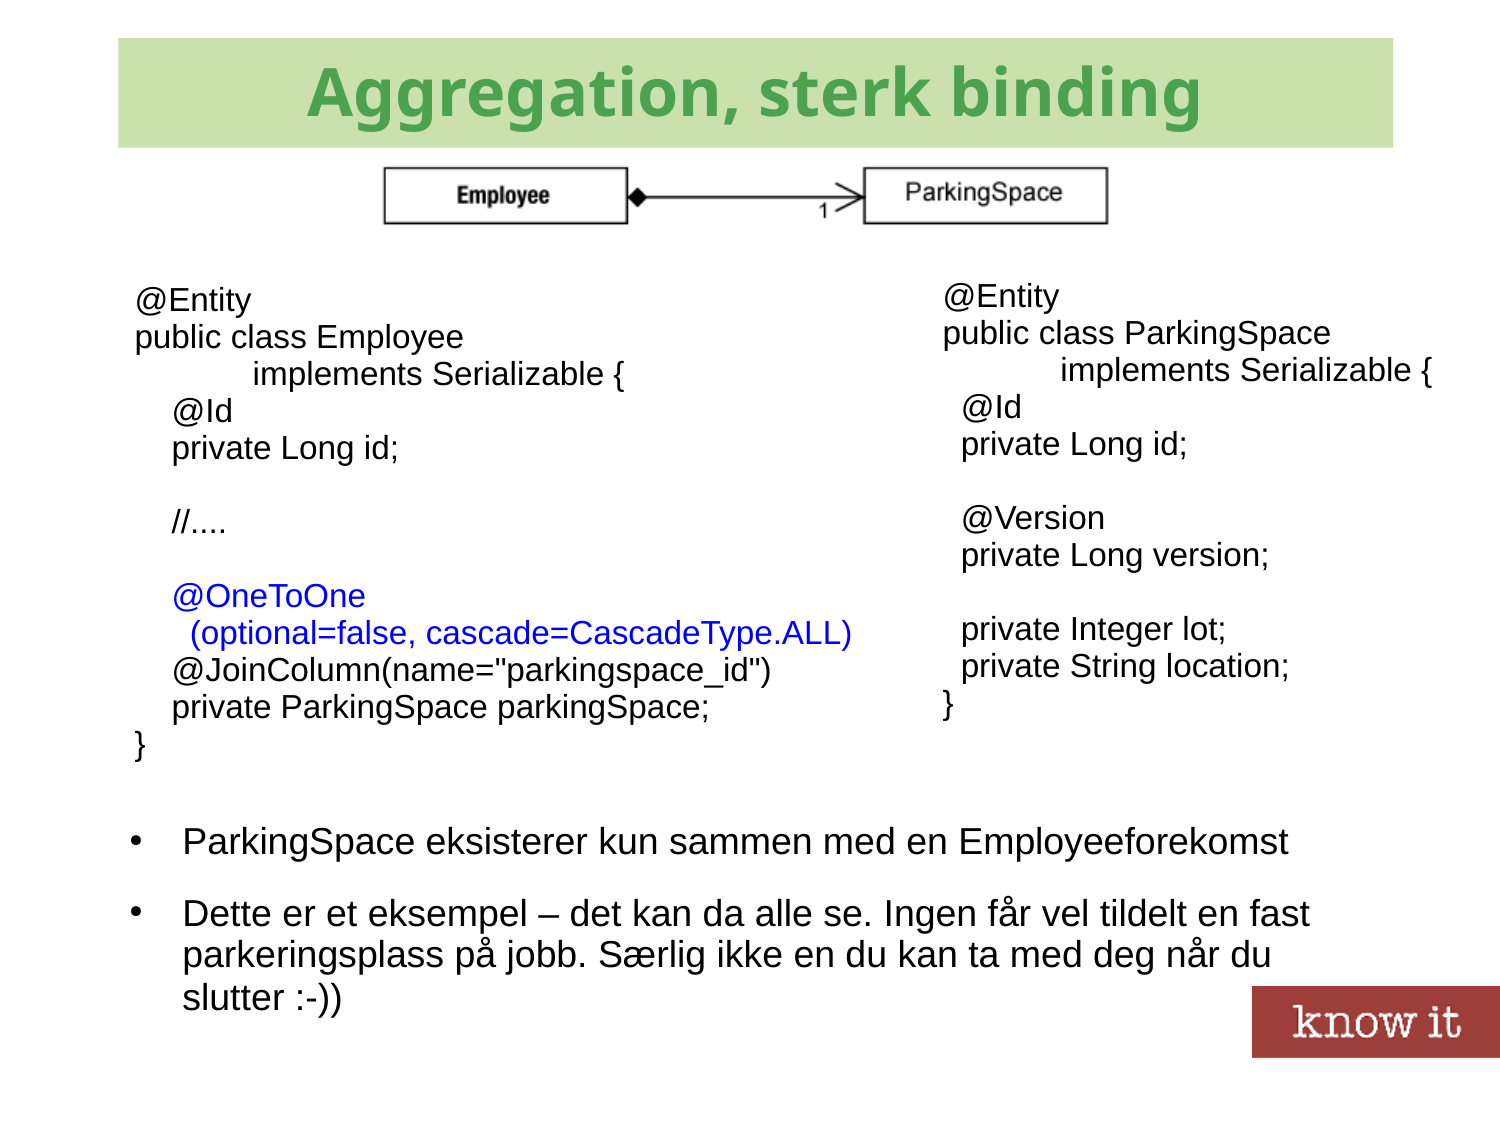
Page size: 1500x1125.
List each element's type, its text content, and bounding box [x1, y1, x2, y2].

text_box Aggregation, sterk binding [118, 38, 1394, 148]
list ParkingSpace eksisterer kun sammen med en Employeeforekomst Dette er et eksempel – det kan da alle se. Ingen får vel tildelt en fast parkeringsplass på jobb. Særlig ikke en du kan ta med deg når du slutter :-)) [111, 820, 1371, 1019]
text_box @Entity public class ParkingSpace implements Serializable { @Id private Long id; @Version private Long version; private Integer lot; private String location; } [927, 269, 1500, 821]
picture [1252, 986, 1500, 1058]
picture [375, 158, 1115, 231]
text_box @Entity public class Employee implements Serializable { @Id private Long id; //.... @OneToOne (optional=false, cascade=CascadeType.ALL) @JoinColumn(name="parkingspace_id") private ParkingSpace parkingSpace; } [119, 274, 896, 820]
